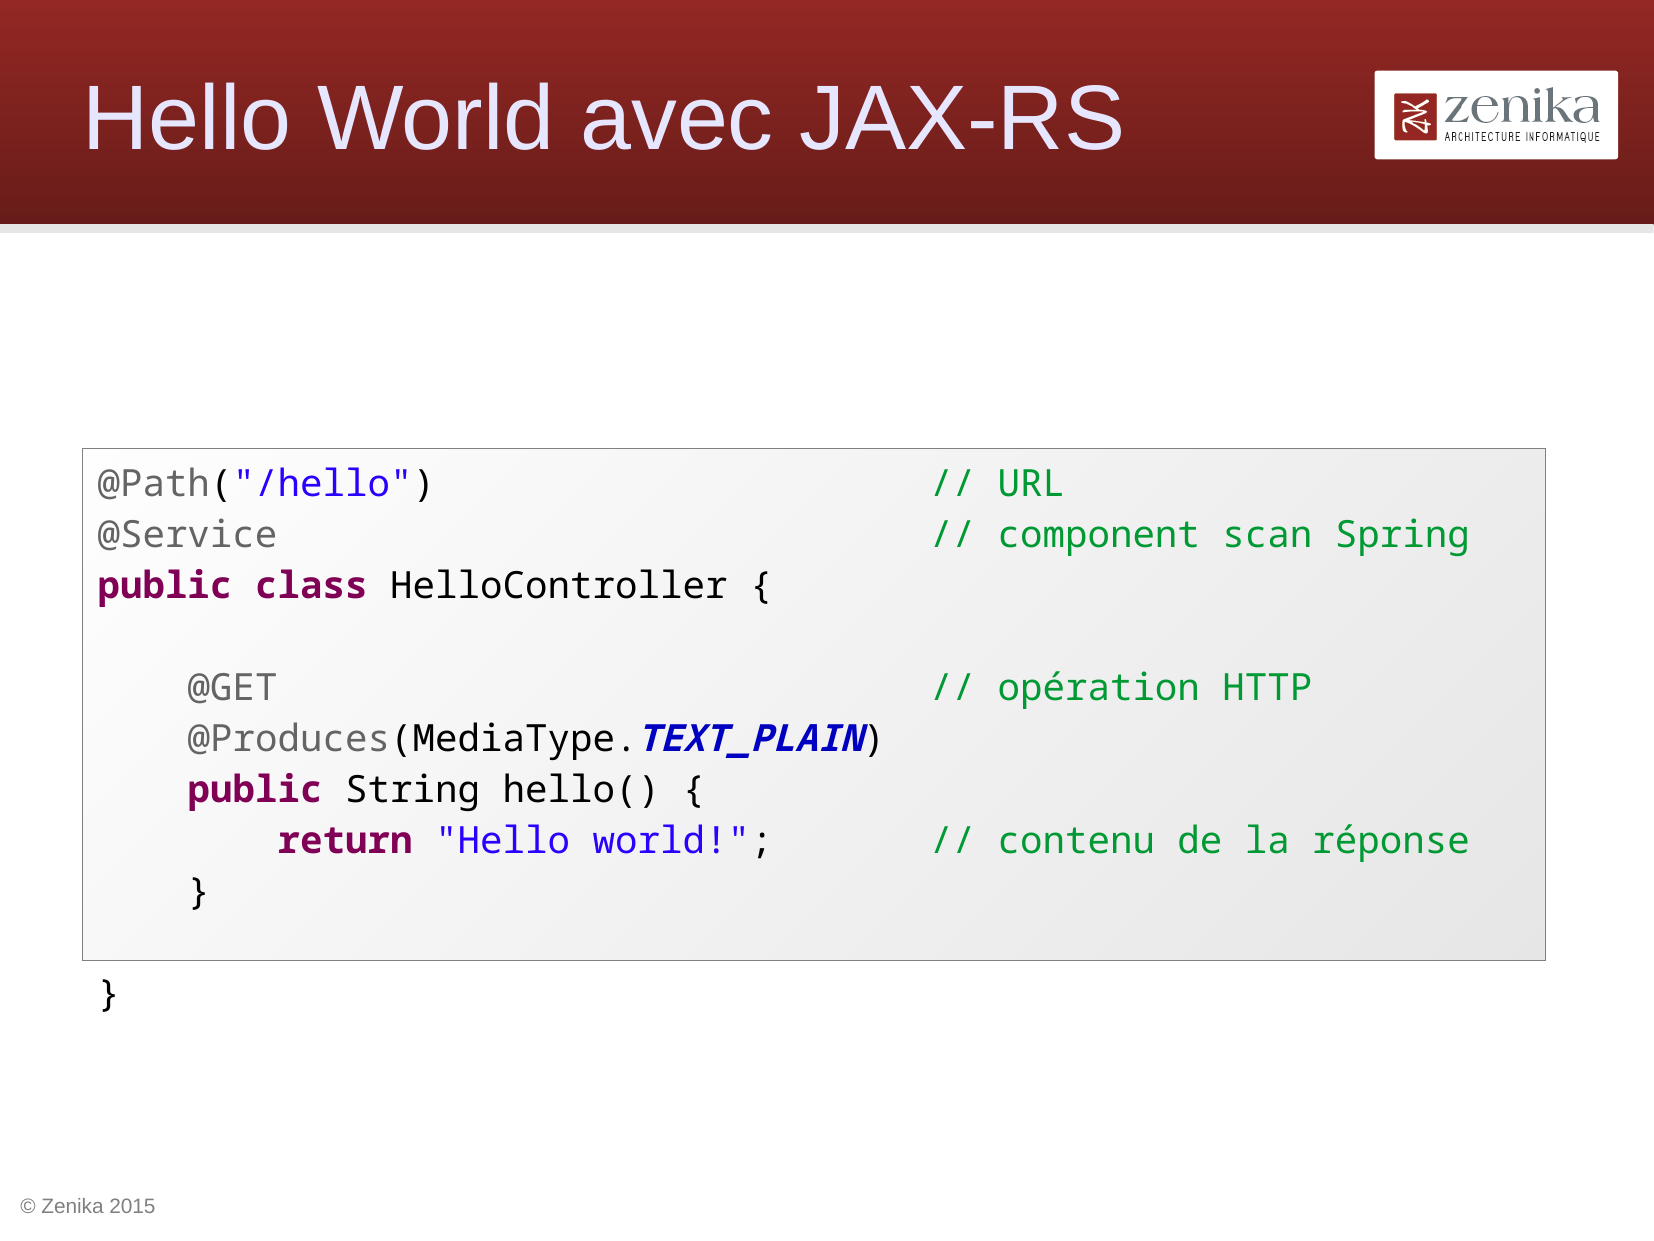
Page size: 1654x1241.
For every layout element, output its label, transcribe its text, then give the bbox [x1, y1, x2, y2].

picture [1571, 82, 1600, 149]
title Hello World avec JAX-RS [82, 13, 1571, 222]
text_box @Path("/hello") // URL @Service // component scan Spring public class HelloController { @GET // opération HTTP @Produces(MediaType.TEXT_PLAIN) public String hello() { return "Hello world!"; // contenu de la réponse } } [82, 448, 1546, 961]
